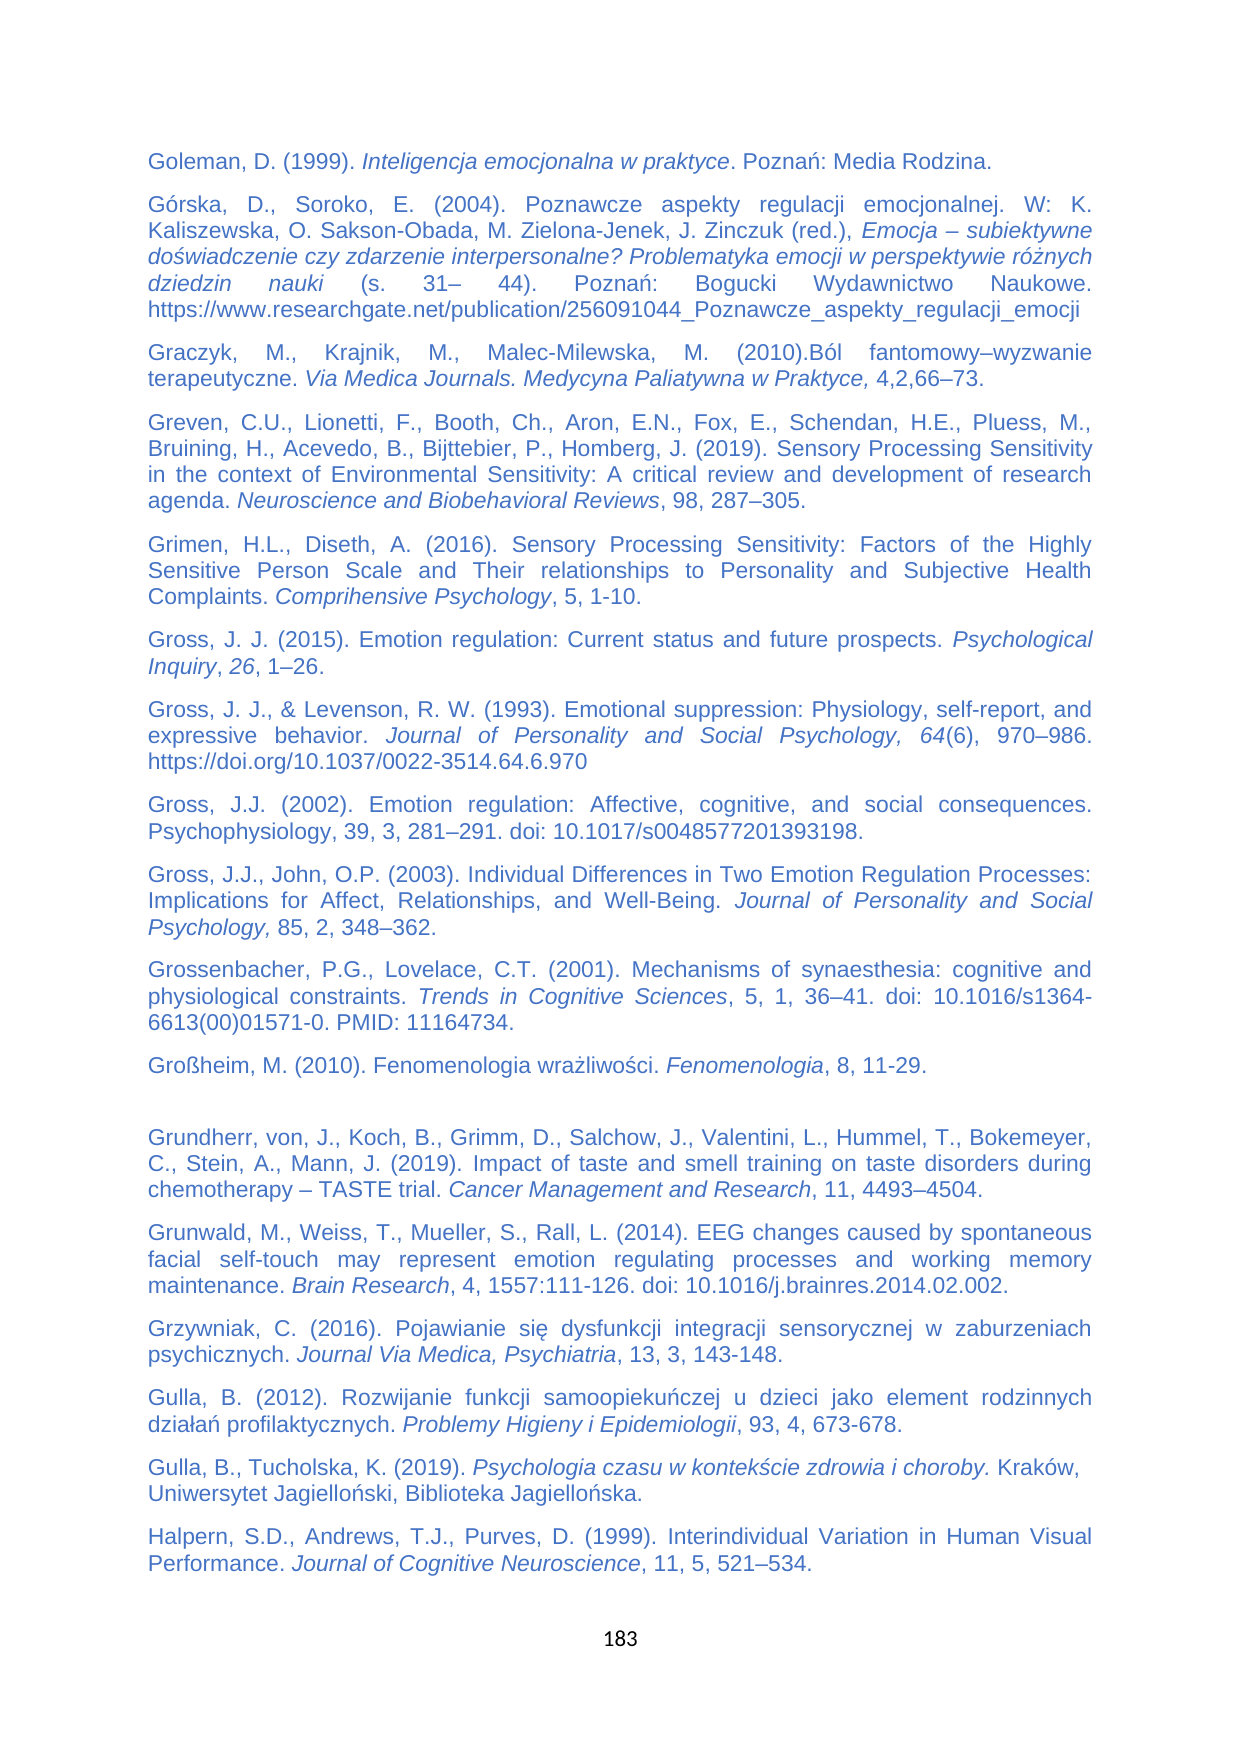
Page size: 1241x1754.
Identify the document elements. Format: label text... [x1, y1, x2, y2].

text Graczyk, M., Krajnik, M., Malec-Milewska, M. (2010).Ból fantomowy–wyzwanie terapeutyczne. Via Medica Journals. Medycyna Paliatywna w Praktyce, 4,2,66–73. [148, 339, 1093, 392]
text Gulla, B. (2012). Rozwijanie funkcji samoopiekuńczej u dzieci jako element rodzinnych działań profilaktycznych. Problemy Higieny i Epidemiologii, 93, 4, 673-678. [148, 1384, 1093, 1437]
text Greven, C.U., Lionetti, F., Booth, Ch., Aron, E.N., Fox, E., Schendan, H.E., Pluess, M., Bruining, H., Acevedo, B., Bijttebier, P., Homberg, J. (2019). Sensory Processing Sensitivity in the context of Environmental Sensitivity: A critical review and development of research agenda. Neuroscience and Biobehavioral Reviews, 98, 287–305. [148, 408, 1093, 514]
text Halpern, S.D., Andrews, T.J., Purves, D. (1999). Interindividual Variation in Human Visual Performance. Journal of Cognitive Neuroscience, 11, 5, 521–534. [148, 1523, 1093, 1576]
text Gulla, B., Tucholska, K. (2019). Psychologia czasu w kontekście zdrowia i choroby. Kraków, Uniwersytet Jagielloński, Biblioteka Jagiellońska. [148, 1454, 1093, 1506]
text Grunwald, M., Weiss, T., Mueller, S., Rall, L. (2014). EEG changes caused by spontaneous facial self-touch may represent emotion regulating processes and working memory maintenance. Brain Research, 4, 1557:111-126. doi: 10.1016/j.brainres.2014.02.002. [148, 1219, 1093, 1298]
text Gross, J. J., & Levenson, R. W. (1993). Emotional suppression: Physiology, self-report, and expressive behavior. Journal of Personality and Social Psychology, 64(6), 970–986. https://doi.org/10.1037/0022-3514.64.6.970 [148, 696, 1093, 775]
text Gross, J.J., John, O.P. (2003). Individual Differences in Two Emotion Regulation Processes: Implications for Affect, Relationships, and Well-Being. Journal of Personality and Social Psychology, 85, 2, 348–362. [148, 861, 1093, 940]
text Grossenbacher, P.G., Lovelace, C.T. (2001). Mechanisms of synaesthesia: cognitive and physiological constraints. Trends in Cognitive Sciences, 5, 1, 36–41. doi: 10.1016/s1364-6613(00)01571-0. PMID: 11164734. [148, 956, 1093, 1036]
text Gross, J. J. (2015). Emotion regulation: Current status and future prospects. Psychological Inquiry, 26, 1–26. [148, 626, 1093, 679]
text Grundherr, von, J., Koch, B., Grimm, D., Salchow, J., Valentini, L., Hummel, T., Bokemeyer, C., Stein, A., Mann, J. (2019). Impact of taste and smell training on taste disorders during chemotherapy – TASTE trial. Cancer Management and Research, 11, 4493–4504. [148, 1123, 1093, 1203]
text Górska, D., Soroko, E. (2004). Poznawcze aspekty regulacji emocjonalnej. W: K. Kaliszewska, O. Sakson-Obada, M. Zielona-Jenek, J. Zinczuk (red.), Emocja – subiektywne doświadczenie czy zdarzenie interpersonalne? Problematyka emocji w perspektywie różnych dziedzin nauki (s. 31– 44). Poznań: Bogucki Wydawnictwo Naukowe. https://www.researchgate.net/publication/256091044_Poznawcze_aspekty_regulacji_emocji [148, 191, 1093, 322]
text Grimen, H.L., Diseth, A. (2016). Sensory Processing Sensitivity: Factors of the Highly Sensitive Person Scale and Their relationships to Personality and Subjective Health Complaints. Comprihensive Psychology, 5, 1-10. [148, 531, 1093, 609]
text Grzywniak, C. (2016). Pojawianie się dysfunkcji integracji sensorycznej w zaburzeniach psychicznych. Journal Via Medica, Psychiatria, 13, 3, 143-148. [148, 1315, 1093, 1368]
text Goleman, D. (1999). Inteligencja emocjonalna w praktyce. Poznań: Media Rodzina. [148, 148, 1093, 174]
text Gross, J.J. (2002). Emotion regulation: Affective, cognitive, and social consequences. Psychophysiology, 39, 3, 281–291. doi: 10.1017/s0048577201393198. [148, 791, 1093, 844]
text Großheim, M. (2010). Fenomenologia wrażliwości. Fenomenologia, 8, 11-29. [148, 1052, 1093, 1078]
